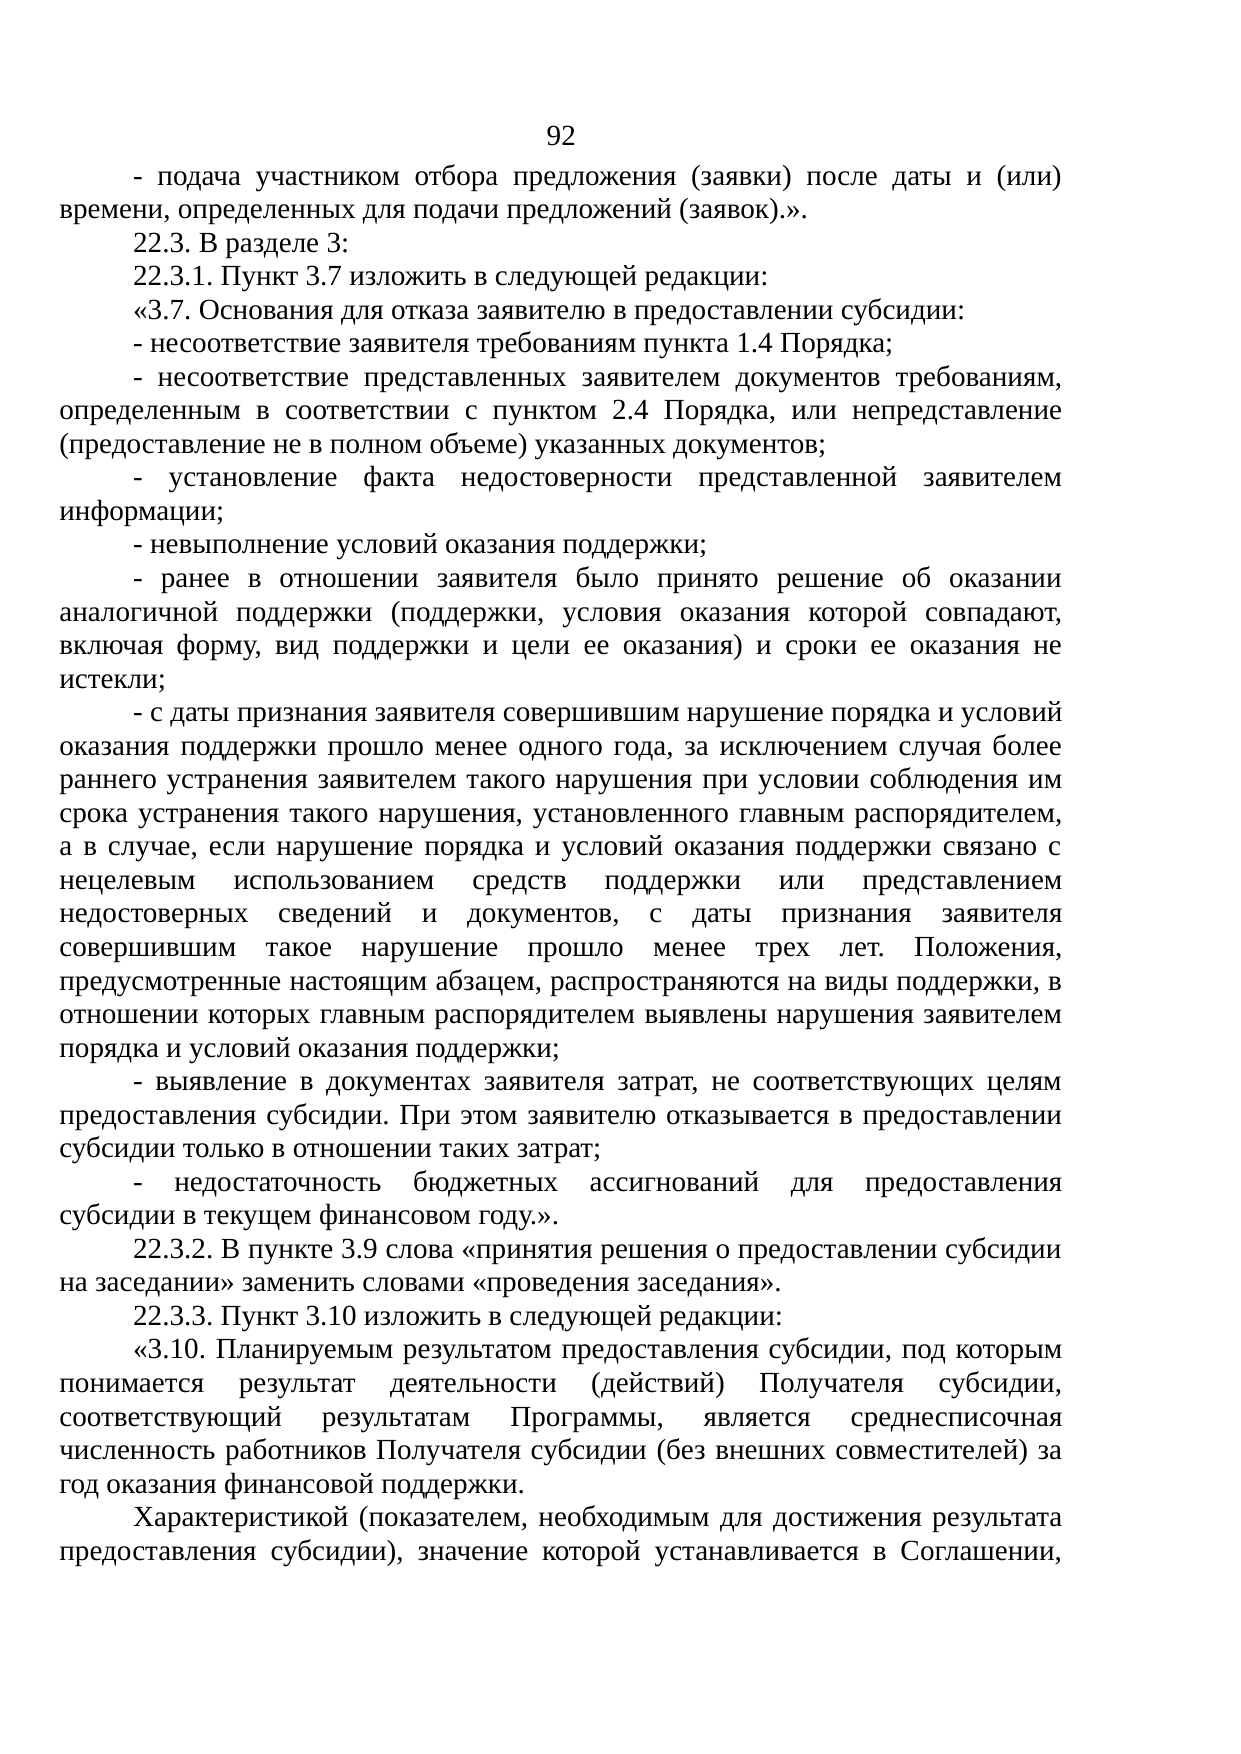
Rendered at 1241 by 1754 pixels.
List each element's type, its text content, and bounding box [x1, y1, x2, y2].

text «3.7. Основания для отказа заявителю в предоставлении субсидии: [59, 292, 1063, 325]
text 22.3.2. В пункте 3.9 слова «принятия решения о предоставлении субсидии на заседании» заменить словами «проведения заседания». [59, 1231, 1063, 1298]
text 22.3.1. Пункт 3.7 изложить в следующей редакции: [59, 258, 1063, 292]
text - недостаточность бюджетных ассигнований для предоставления субсидии в текущем финансовом году.». [59, 1164, 1063, 1231]
text Характеристикой (показателем, необходимым для достижения результата предоставления субсидии), значение которой устанавливается в Соглашении, [59, 1499, 1063, 1566]
text - ранее в отношении заявителя было принято решение об оказании аналогичной поддержки (поддержки, условия оказания которой совпадают, включая форму, вид поддержки и цели ее оказания) и сроки ее оказания не истекли; [59, 560, 1063, 694]
text 22.3. В разделе 3: [59, 225, 1063, 258]
text - невыполнение условий оказания поддержки; [59, 527, 1063, 560]
text - выявление в документах заявителя затрат, не соответствующих целям предоставления субсидии. При этом заявителю отказывается в предоставлении субсидии только в отношении таких затрат; [59, 1063, 1063, 1164]
text - несоответствие представленных заявителем документов требованиям, определенным в соответствии с пунктом 2.4 Порядка, или непредставление (предоставление не в полном объеме) указанных документов; [59, 359, 1063, 459]
text - подача участником отбора предложения (заявки) после даты и (или) времени, определенных для подачи предложений (заявок).». [59, 158, 1063, 225]
text - несоответствие заявителя требованиям пункта 1.4 Порядка; [59, 325, 1063, 359]
text - с даты признания заявителя совершившим нарушение порядка и условий оказания поддержки прошло менее одного года, за исключением случая более раннего устранения заявителем такого нарушения при условии соблюдения им срока устранения такого нарушения, установленного главным распорядителем, а в случае, если нарушение порядка и условий оказания поддержки связано с нецелевым использованием средств поддержки или представлением недостоверных сведений и документов, с даты признания заявителя совершившим такое нарушение прошло менее трех лет. Положения, предусмотренные настоящим абзацем, распространяются на виды поддержки, в отношении которых главным распорядителем выявлены нарушения заявителем порядка и условий оказания поддержки; [59, 694, 1063, 1063]
text - установление факта недостоверности представленной заявителем информации; [59, 459, 1063, 527]
text 22.3.3. Пункт 3.10 изложить в следующей редакции: [59, 1298, 1063, 1332]
text «3.10. Планируемым результатом предоставления субсидии, под которым понимается результат деятельности (действий) Получателя субсидии, соответствующий результатам Программы, является среднесписочная численность работников Получателя субсидии (без внешних совместителей) за год оказания финансовой поддержки. [59, 1332, 1063, 1499]
